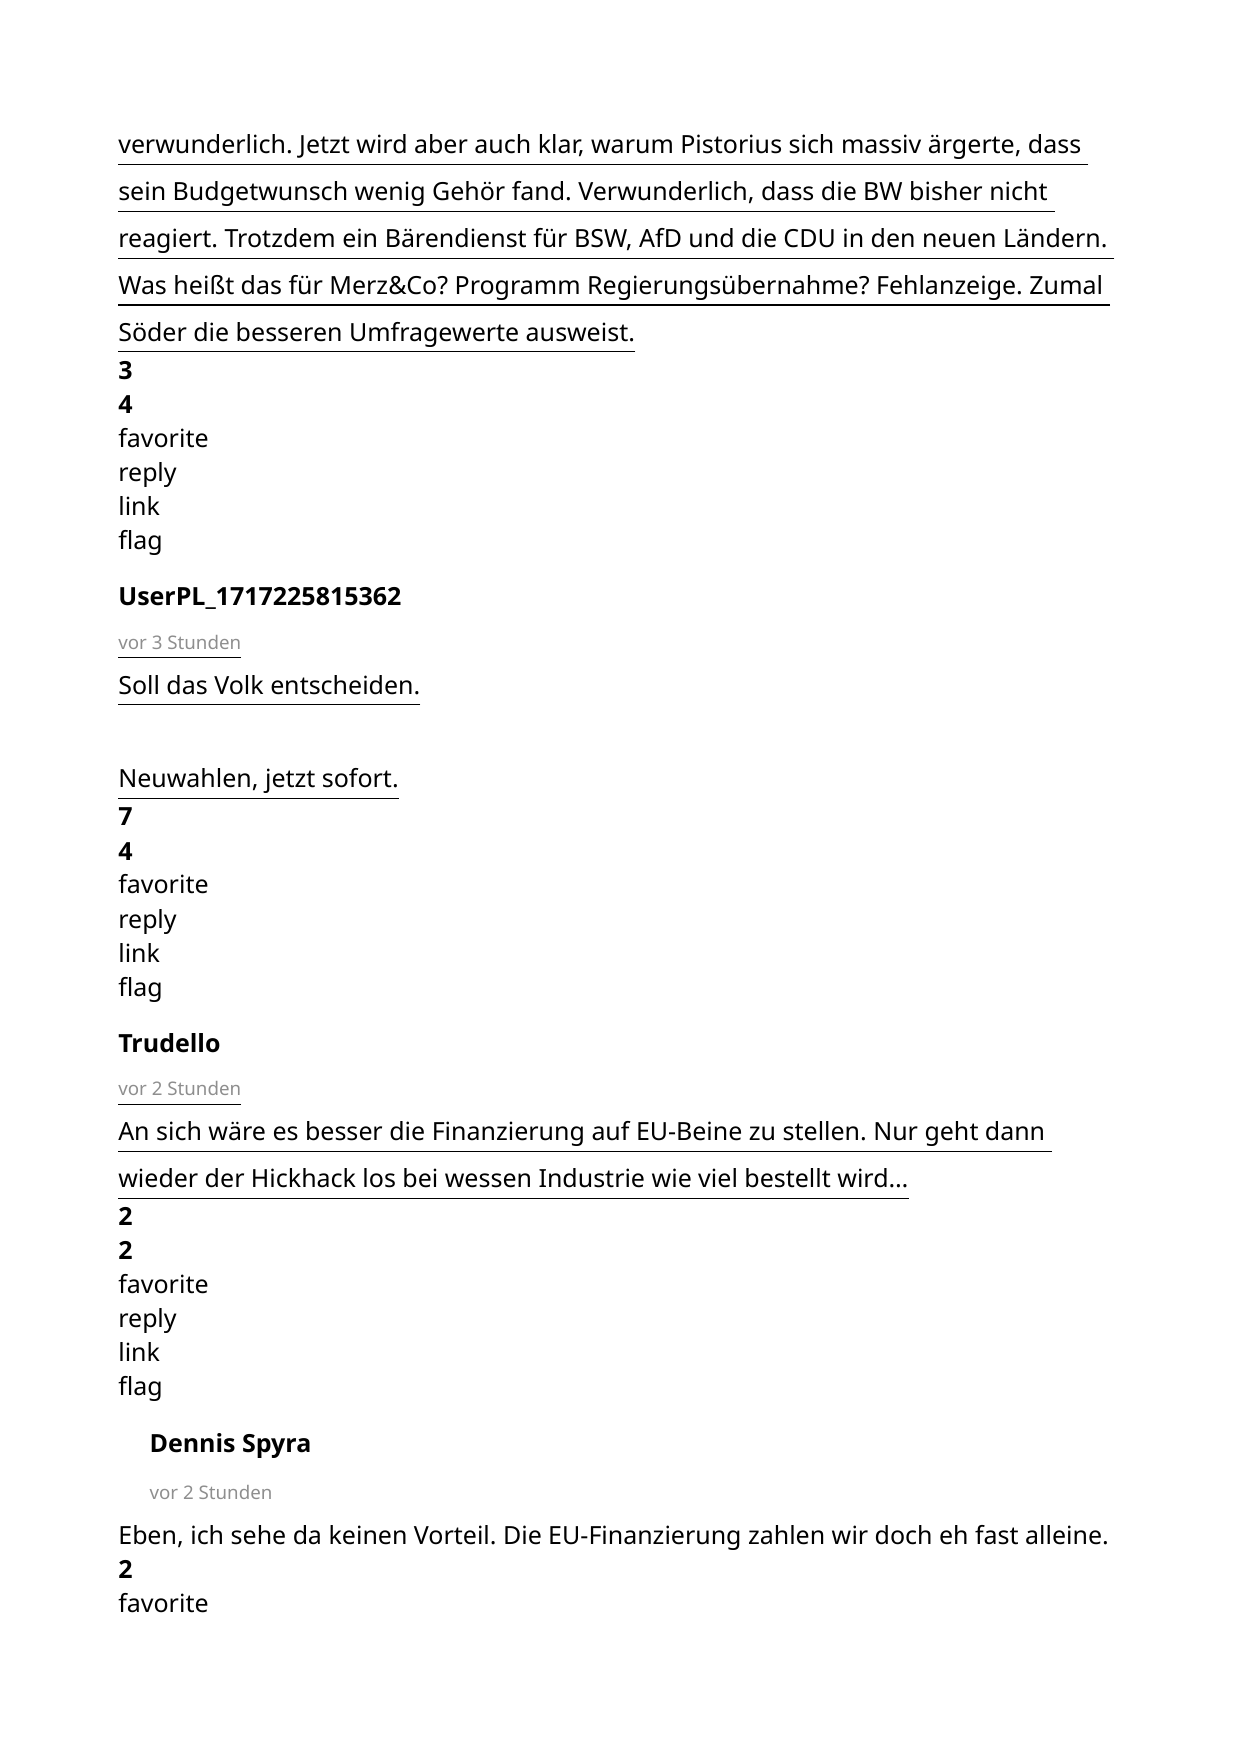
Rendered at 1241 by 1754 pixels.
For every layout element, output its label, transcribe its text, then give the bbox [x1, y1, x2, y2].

text An sich wäre es besser die Finanzierung auf EU-Beine zu stellen. Nur geht dann wieder der Hickhack los bei wessen Industrie wie viel bestellt wird… [118, 1105, 1122, 1199]
text favorite [118, 1586, 1122, 1620]
text vor 2 Stunden [118, 1075, 1122, 1105]
text Eben, ich sehe da keinen Vorteil. Die EU-Finanzierung zahlen wir doch eh fast alleine. [118, 1505, 1122, 1552]
text reply [118, 1301, 1122, 1335]
text vor 2 Stunden [149, 1475, 1122, 1505]
text favorite [118, 421, 1122, 455]
text link [118, 935, 1122, 969]
text reply [118, 901, 1122, 935]
text 2 [118, 1233, 1122, 1267]
text Dennis Spyra [149, 1419, 1114, 1459]
text 3 [118, 352, 1122, 387]
text flag [118, 1369, 1122, 1403]
text favorite [118, 867, 1122, 901]
text vor 3 Stunden [118, 629, 1122, 658]
text verwunderlich. Jetzt wird aber auch klar, warum Pistorius sich massiv ärgerte, dass sein Budgetwunsch wenig Gehör fand. Verwunderlich, dass die BW bisher nicht reagiert. Trotzdem ein Bärendienst für BSW, AfD und die CDU in den neuen Ländern. Was heißt das für Merz&Co? Programm Regierungsübernahme? Fehlanzeige. Zumal Söder die besseren Umfragewerte ausweist. [118, 118, 1122, 352]
text 2 [118, 1552, 1122, 1586]
text Soll das Volk entscheiden. Neuwahlen, jetzt sofort. [118, 658, 1122, 799]
text flag [118, 523, 1122, 557]
text flag [118, 969, 1122, 1003]
text reply [118, 455, 1122, 489]
text 7 [118, 799, 1122, 833]
text link [118, 1335, 1122, 1369]
text 4 [118, 387, 1122, 421]
text 4 [118, 833, 1122, 867]
text UserPL_1717225815362 [118, 572, 1114, 613]
text Trudello [118, 1019, 1114, 1060]
text link [118, 489, 1122, 523]
text 2 [118, 1199, 1122, 1233]
text favorite [118, 1267, 1122, 1301]
